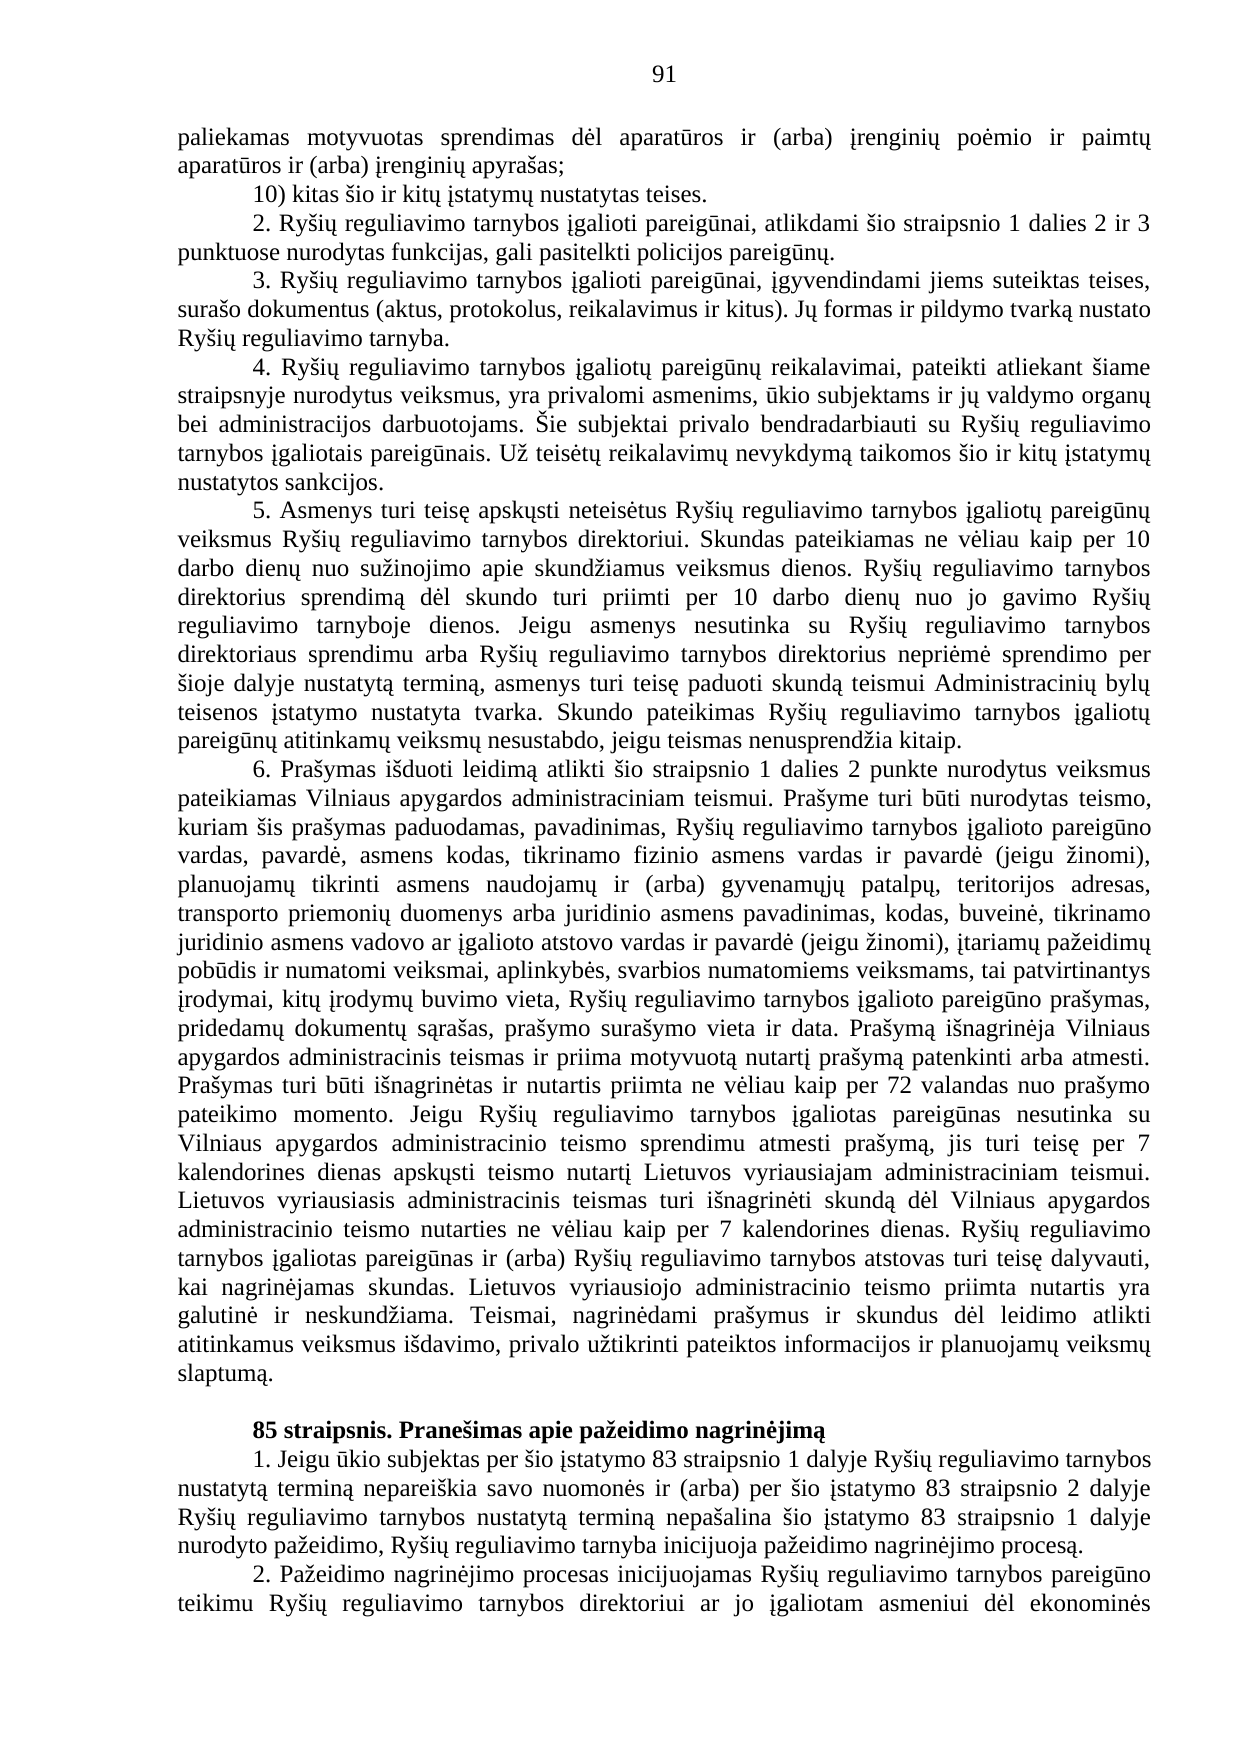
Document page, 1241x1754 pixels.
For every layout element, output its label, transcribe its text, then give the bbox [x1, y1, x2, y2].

text 1. Jeigu ūkio subjektas per šio įstatymo 83 straipsnio 1 dalyje Ryšių reguliavimo tarnybos nustatytą terminą nepareiškia savo nuomonės ir (arba) per šio įstatymo 83 straipsnio 2 dalyje Ryšių reguliavimo tarnybos nustatytą terminą nepašalina šio įstatymo 83 straipsnio 1 dalyje nurodyto pažeidimo, Ryšių reguliavimo tarnyba inicijuoja pažeidimo nagrinėjimo procesą. [177, 1444, 1152, 1559]
text 2. Ryšių reguliavimo tarnybos įgalioti pareigūnai, atlikdami šio straipsnio 1 dalies 2 ir 3 punktuose nurodytas funkcijas, gali pasitelkti policijos pareigūnų. [177, 208, 1152, 266]
text paliekamas motyvuotas sprendimas dėl aparatūros ir (arba) įrenginių poėmio ir paimtų aparatūros ir (arba) įrenginių apyrašas; [177, 122, 1152, 179]
text 3. Ryšių reguliavimo tarnybos įgalioti pareigūnai, įgyvendindami jiems suteiktas teises, surašo dokumentus (aktus, protokolus, reikalavimus ir kitus). Jų formas ir pildymo tvarką nustato Ryšių reguliavimo tarnyba. [177, 266, 1152, 352]
text 2. Pažeidimo nagrinėjimo procesas inicijuojamas Ryšių reguliavimo tarnybos pareigūno teikimu Ryšių reguliavimo tarnybos direktoriui ar jo įgaliotam asmeniui dėl ekonominės [177, 1559, 1152, 1617]
text 10) kitas šio ir kitų įstatymų nustatytas teises. [177, 179, 1152, 208]
text 6. Prašymas išduoti leidimą atlikti šio straipsnio 1 dalies 2 punkte nurodytus veiksmus pateikiamas Vilniaus apygardos administraciniam teismui. Prašyme turi būti nurodytas teismo, kuriam šis prašymas paduodamas, pavadinimas, Ryšių reguliavimo tarnybos įgalioto pareigūno vardas, pavardė, asmens kodas, tikrinamo fizinio asmens vardas ir pavardė (jeigu žinomi), planuojamų tikrinti asmens naudojamų ir (arba) gyvenamųjų patalpų, teritorijos adresas, transporto priemonių duomenys arba juridinio asmens pavadinimas, kodas, buveinė, tikrinamo juridinio asmens vadovo ar įgalioto atstovo vardas ir pavardė (jeigu žinomi), įtariamų pažeidimų pobūdis ir numatomi veiksmai, aplinkybės, svarbios numatomiems veiksmams, tai patvirtinantys įrodymai, kitų įrodymų buvimo vieta, Ryšių reguliavimo tarnybos įgalioto pareigūno prašymas, pridedamų dokumentų sąrašas, prašymo surašymo vieta ir data. Prašymą išnagrinėja Vilniaus apygardos administracinis teismas ir priima motyvuotą nutartį prašymą patenkinti arba atmesti. Prašymas turi būti išnagrinėtas ir nutartis priimta ne vėliau kaip per 72 valandas nuo prašymo pateikimo momento. Jeigu Ryšių reguliavimo tarnybos įgaliotas pareigūnas nesutinka su Vilniaus apygardos administracinio teismo sprendimu atmesti prašymą, jis turi teisę per 7 kalendorines dienas apskųsti teismo nutartį Lietuvos vyriausiajam administraciniam teismui. Lietuvos vyriausiasis administracinis teismas turi išnagrinėti skundą dėl Vilniaus apygardos administracinio teismo nutarties ne vėliau kaip per 7 kalendorines dienas. Ryšių reguliavimo tarnybos įgaliotas pareigūnas ir (arba) Ryšių reguliavimo tarnybos atstovas turi teisę dalyvauti, kai nagrinėjamas skundas. Lietuvos vyriausiojo administracinio teismo priimta nutartis yra galutinė ir neskundžiama. Teismai, nagrinėdami prašymus ir skundus dėl leidimo atlikti atitinkamus veiksmus išdavimo, privalo užtikrinti pateiktos informacijos ir planuojamų veiksmų slaptumą. [177, 754, 1152, 1387]
text 4. Ryšių reguliavimo tarnybos įgaliotų pareigūnų reikalavimai, pateikti atliekant šiame straipsnyje nurodytus veiksmus, yra privalomi asmenims, ūkio subjektams ir jų valdymo organų bei administracijos darbuotojams. Šie subjektai privalo bendradarbiauti su Ryšių reguliavimo tarnybos įgaliotais pareigūnais. Už teisėtų reikalavimų nevykdymą taikomos šio ir kitų įstatymų nustatytos sankcijos. [177, 352, 1152, 496]
text 85 straipsnis. Pranešimas apie pažeidimo nagrinėjimą [177, 1416, 1152, 1444]
text 5. Asmenys turi teisę apskųsti neteisėtus Ryšių reguliavimo tarnybos įgaliotų pareigūnų veiksmus Ryšių reguliavimo tarnybos direktoriui. Skundas pateikiamas ne vėliau kaip per 10 darbo dienų nuo sužinojimo apie skundžiamus veiksmus dienos. Ryšių reguliavimo tarnybos direktorius sprendimą dėl skundo turi priimti per 10 darbo dienų nuo jo gavimo Ryšių reguliavimo tarnyboje dienos. Jeigu asmenys nesutinka su Ryšių reguliavimo tarnybos direktoriaus sprendimu arba Ryšių reguliavimo tarnybos direktorius nepriėmė sprendimo per šioje dalyje nustatytą terminą, asmenys turi teisę paduoti skundą teismui Administracinių bylų teisenos įstatymo nustatyta tvarka. Skundo pateikimas Ryšių reguliavimo tarnybos įgaliotų pareigūnų atitinkamų veiksmų nesustabdo, jeigu teismas nenusprendžia kitaip. [177, 496, 1152, 754]
